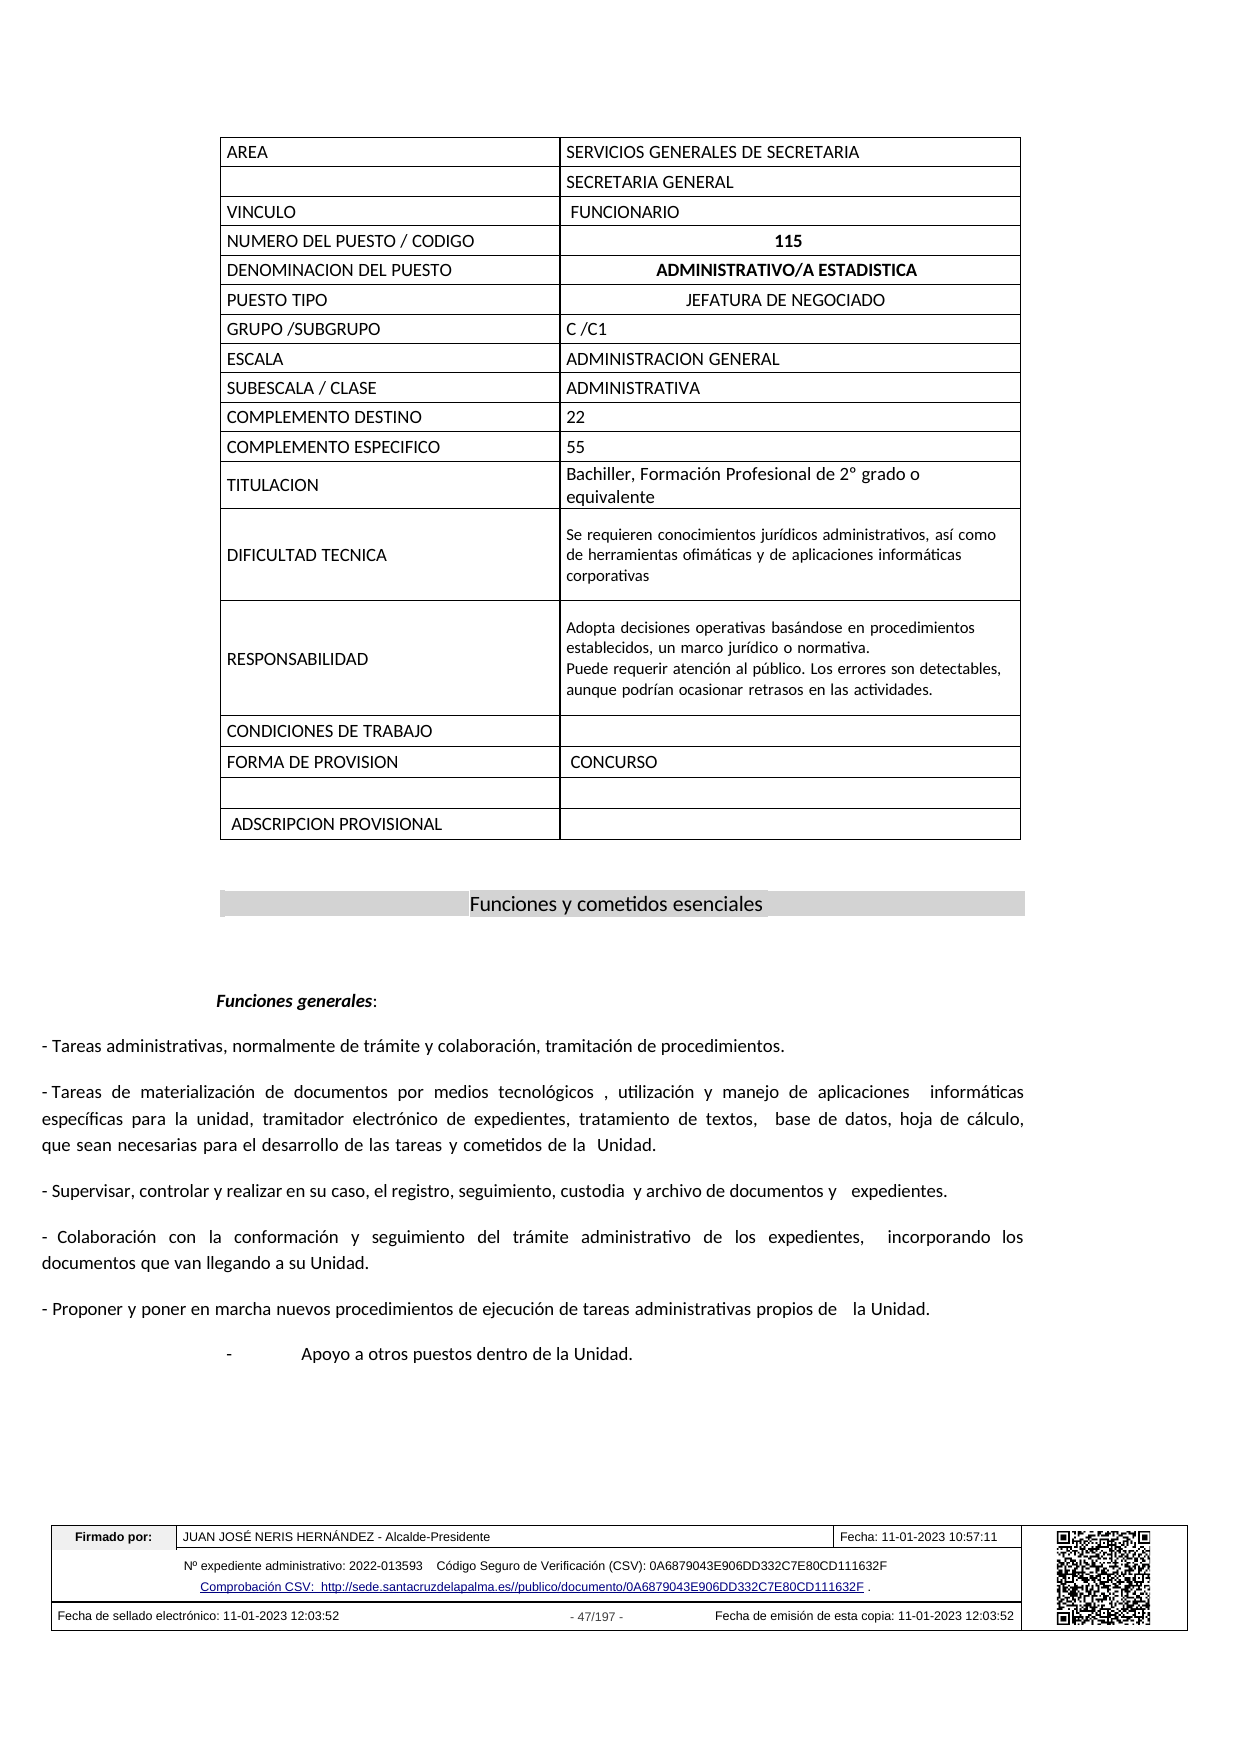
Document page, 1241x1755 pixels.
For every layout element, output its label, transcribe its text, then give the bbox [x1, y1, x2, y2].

table_cell 22 [561, 403, 1020, 431]
table_cell PUESTO TIPO [221, 285, 559, 313]
table_cell [561, 716, 1020, 746]
table_cell [561, 778, 1020, 808]
table_cell DENOMINACION DEL PUESTO [221, 256, 559, 284]
table_cell TITULACION [221, 462, 559, 508]
table_cell DIFICULTAD TECNICA [221, 509, 559, 600]
table_cell 55 [561, 432, 1020, 461]
table_header [1022, 1526, 1187, 1629]
table_cell COMPLEMENTO ESPECIFICO [221, 432, 559, 461]
table_cell Adopta decisiones operativas basándose en procedimientos establecidos, un marco jurídico o normativa. Puede requerir atención al público. Los errores son detectables, aunque podrían ocasionar retrasos en las actividades. [561, 601, 1020, 715]
table_cell FUNCIONARIO [561, 197, 1020, 225]
table_cell VINCULO [221, 197, 559, 225]
table_cell C /C1 [561, 315, 1020, 343]
table_cell NUMERO DEL PUESTO / CODIGO [221, 226, 559, 254]
table_cell CONCURSO [561, 747, 1020, 777]
table_cell 115 [561, 226, 1020, 254]
list Proponer y poner en marcha nuevos procedimientos de ejecución de tareas administrativas propios de la Unidad. [42, 1297, 1024, 1320]
list Tareas de materialización de documentos por medios tecnológicos , utilización y manejo de aplicaciones informáticas específicas para la unidad, tramitador electrónico de expedientes, tratamiento de textos, base de datos, hoja de cálculo, que sean necesarias para el desarrollo de las tareas y cometidos de la Unidad. [42, 1081, 1024, 1156]
subtitle Funciones y cometidos esenciales [220, 890, 1199, 917]
table_cell ADMINISTRATIVA [561, 373, 1020, 402]
table_header Firmado por: [52, 1526, 176, 1547]
table_header AREA [221, 138, 559, 166]
table_cell [221, 778, 559, 808]
table_cell SUBESCALA / CLASE [221, 373, 559, 402]
table_header SERVICIOS GENERALES DE SECRETARIA [561, 138, 1020, 166]
table_cell ADMINISTRATIVO/A ESTADISTICA [561, 256, 1020, 284]
table_cell Fecha de sellado electrónico: 11-01-2023 12:03:52 - 47/197 - Fecha de emisión de esta copia: 11-01-2023 12:03:52 [52, 1603, 1021, 1629]
table_cell FORMA DE PROVISION [221, 747, 559, 777]
table_cell Bachiller, Formación Profesional de 2º grado o equivalente [561, 462, 1020, 508]
table_cell ADSCRIPCION PROVISIONAL [221, 809, 559, 839]
table_cell Nº expediente administrativo: 2022-013593 Código Seguro de Verificación (CSV): 0A6879043E906DD332C7E80CD111632F Comprobación CSV: http://sede.santacruzdelapalma.es//publico/documento/0A6879043E906DD332C7E80CD111632F . [52, 1548, 1021, 1601]
list Colaboración con la conformación y seguimiento del trámite administrativo de los expedientes, incorporando los documentos que van llegando a su Unidad. [42, 1225, 1024, 1274]
table_cell ESCALA [221, 344, 559, 372]
table_cell JEFATURA DE NEGOCIADO [561, 285, 1020, 313]
table_header JUAN JOSÉ NERIS HERNÁNDEZ - Alcalde-Presidente [177, 1526, 833, 1547]
table_cell COMPLEMENTO DESTINO [221, 403, 559, 431]
subtitle Funciones generales: [216, 989, 1199, 1012]
table_cell [221, 167, 559, 196]
list Apoyo a otros puestos dentro de la Unidad. [226, 1343, 1199, 1366]
list Tareas administrativas, normalmente de trámite y colaboración, tramitación de procedimientos. [42, 1035, 1199, 1058]
table_header Fecha: 11-01-2023 10:57:11 [834, 1526, 1021, 1547]
table_cell ADMINISTRACION GENERAL [561, 344, 1020, 372]
table_cell [561, 809, 1020, 839]
table_cell SECRETARIA GENERAL [561, 167, 1020, 196]
table_cell Se requieren conocimientos jurídicos administrativos, así como de herramientas ofimáticas y de aplicaciones informáticas corporativas [561, 509, 1020, 600]
table_cell GRUPO /SUBGRUPO [221, 315, 559, 343]
list Supervisar, controlar y realizar en su caso, el registro, seguimiento, custodia y archivo de documentos y expedientes. [42, 1179, 1024, 1202]
table_cell RESPONSABILIDAD [221, 601, 559, 715]
table_cell CONDICIONES DE TRABAJO [221, 716, 559, 746]
